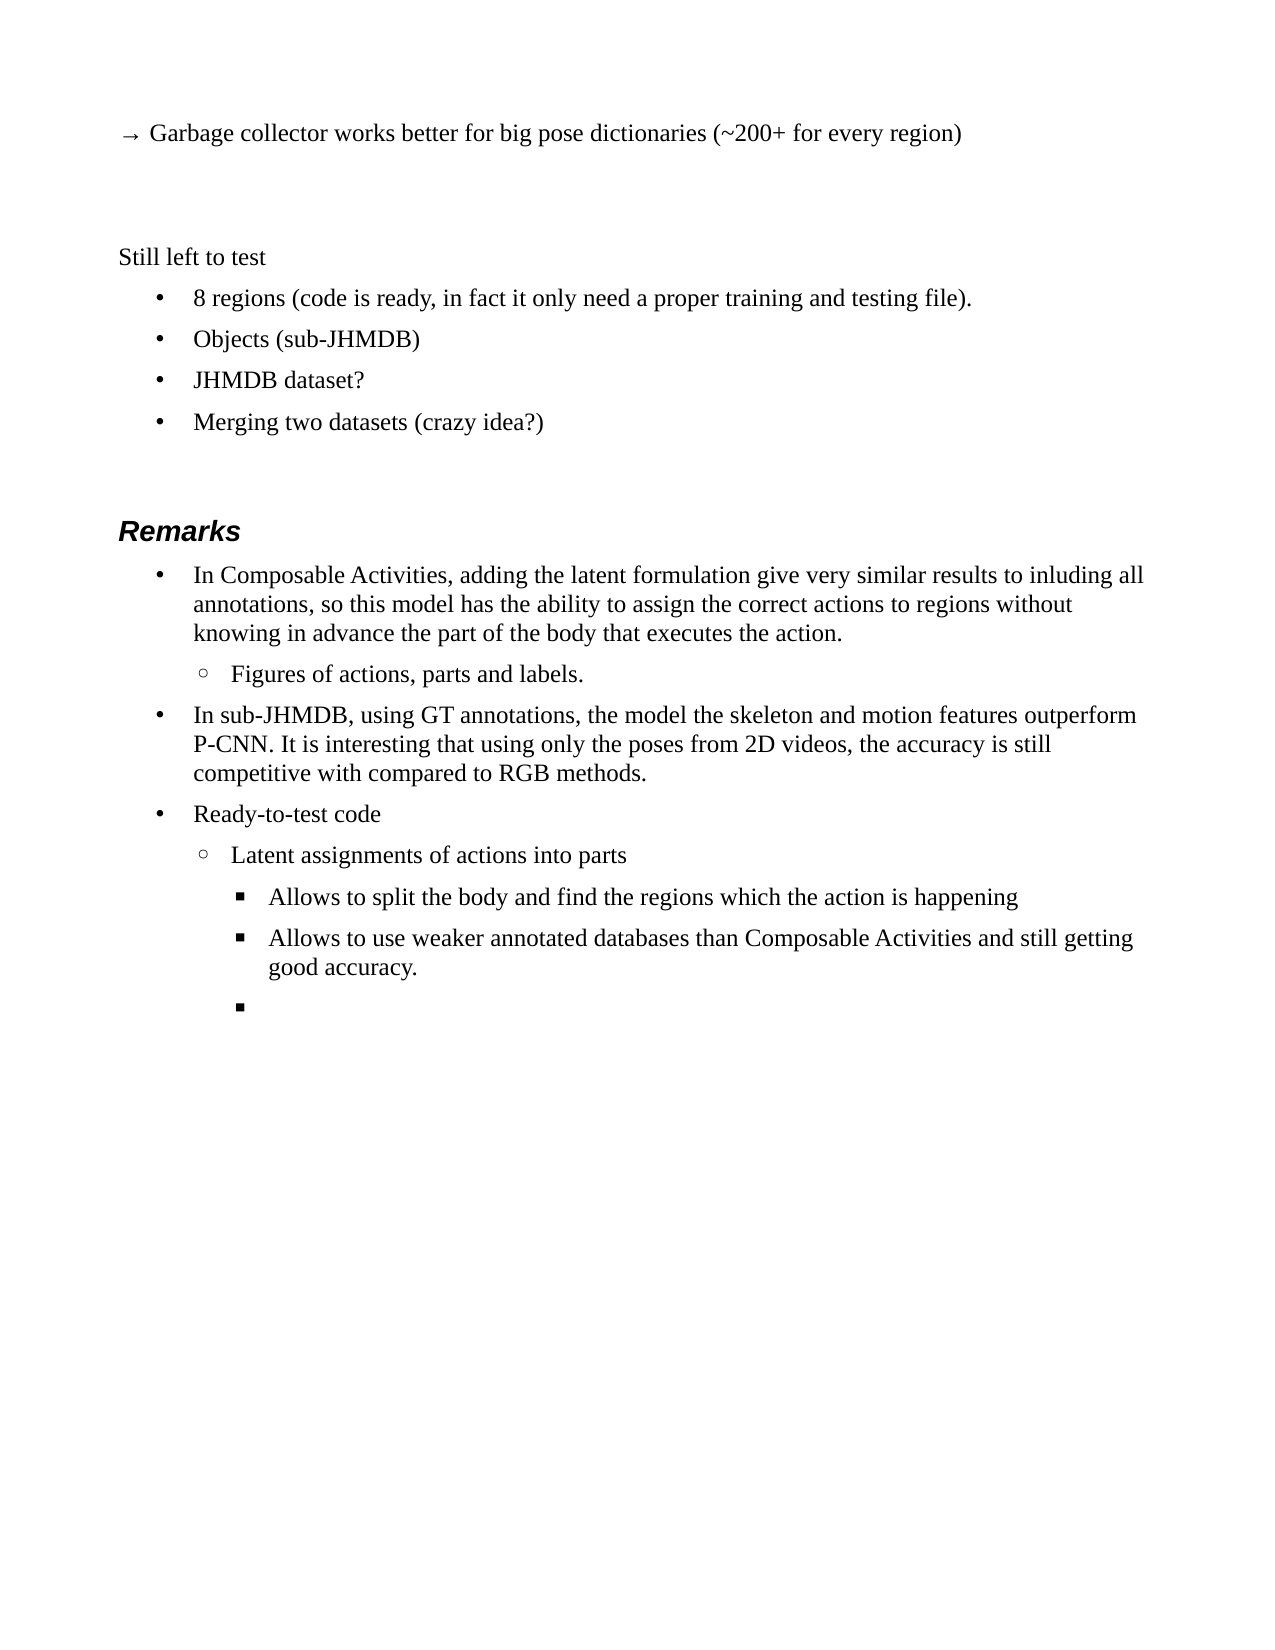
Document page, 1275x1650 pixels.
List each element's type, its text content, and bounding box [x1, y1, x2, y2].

list Ready-to-test code [156, 799, 1157, 828]
list Merging two datasets (crazy idea?) [156, 407, 1157, 436]
list Allows to split the body and find the regions which the action is happening [231, 882, 1157, 910]
list Figures of actions, parts and labels. [193, 659, 1157, 688]
list In Composable Activities, adding the latent formulation give very similar results to inluding all annotations, so this model has the ability to assign the correct actions to regions without knowing in advance the part of the body that executes the action. [156, 560, 1157, 647]
subtitle Remarks [118, 514, 1157, 548]
list JHMDB dataset? [156, 366, 1157, 394]
list 8 regions (code is ready, in fact it only need a proper training and testing file). [156, 283, 1157, 312]
list In sub-JHMDB, using GT annotations, the model the skeleton and motion features outperform P-CNN. It is interesting that using only the poses from 2D videos, the accuracy is still competitive with compared to RGB methods. [156, 700, 1157, 787]
list Latent assignments of actions into parts [193, 840, 1157, 869]
text Still left to test [118, 242, 1157, 271]
list Allows to use weaker annotated databases than Composable Activities and still getting good accuracy. [231, 923, 1157, 980]
list Objects (sub-JHMDB) [156, 324, 1157, 353]
text → Garbage collector works better for big pose dictionaries (~200+ for every region) [118, 118, 1157, 147]
